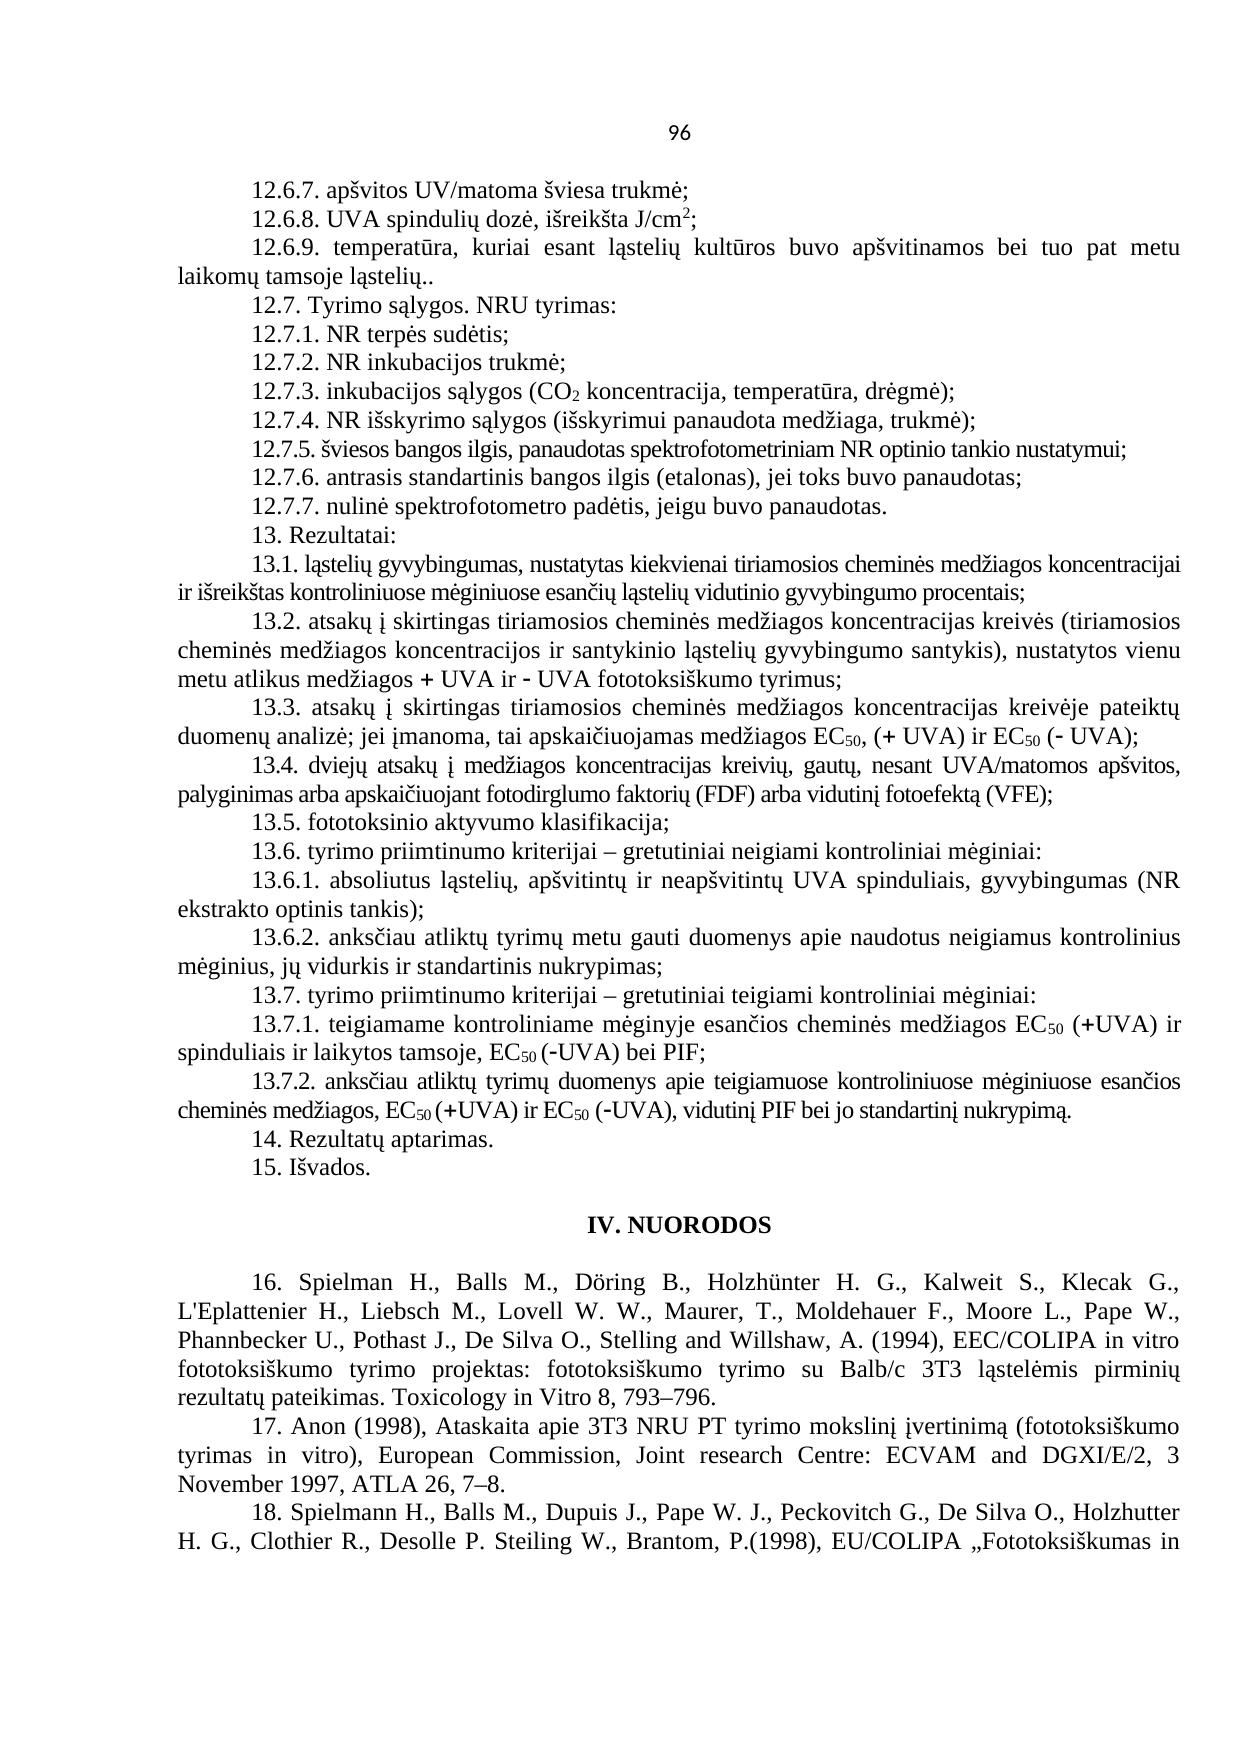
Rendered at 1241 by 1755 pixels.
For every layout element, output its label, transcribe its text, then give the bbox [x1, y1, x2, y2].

text 15. Išvados. [177, 1152, 1181, 1181]
text 13.7.1. teigiamame kontroliniame mėginyje esančios cheminės medžiagos EC50 (UVA) ir spinduliais ir laikytos tamsoje, EC50 (UVA) bei PIF; [177, 1009, 1181, 1066]
text 12.6.9. temperatūra, kuriai esant ląstelių kultūros buvo apšvitinamos bei tuo pat metu laikomų tamsoje ląstelių.. [177, 232, 1181, 290]
text 13.6.2. anksčiau atliktų tyrimų metu gauti duomenys apie naudotus neigiamus kontrolinius mėginius, jų vidurkis ir standartinis nukrypimas; [177, 922, 1181, 980]
text 13.7. tyrimo priimtinumo kriterijai – gretutiniai teigiami kontroliniai mėginiai: [177, 980, 1181, 1009]
text 12.7.5. šviesos bangos ilgis, panaudotas spektrofotometriniam NR optinio tankio nustatymui; [177, 434, 1181, 462]
text 12.7.7. nulinė spektrofotometro padėtis, jeigu buvo panaudotas. [177, 491, 1181, 520]
text IV. NUORODOS [177, 1210, 1181, 1239]
text 12.6.8. UVA spindulių dozė, išreikšta J/cm2; [177, 204, 1181, 232]
text 13.4. dviejų atsakų į medžiagos koncentracijas kreivių, gautų, nesant UVA/matomos apšvitos, palyginimas arba apskaičiuojant fotodirglumo faktorių (FDF) arba vidutinį fotoefektą (VFE); [177, 750, 1181, 807]
text 13. Rezultatai: [177, 520, 1181, 549]
text 12.7.4. NR išskyrimo sąlygos (išskyrimui panaudota medžiaga, trukmė); [177, 405, 1181, 434]
text 12.7. Tyrimo sąlygos. NRU tyrimas: [177, 290, 1181, 319]
text 12.7.3. inkubacijos sąlygos (CO2 koncentracija, temperatūra, drėgmė); [177, 376, 1181, 405]
text 12.7.6. antrasis standartinis bangos ilgis (etalonas), jei toks buvo panaudotas; [177, 462, 1181, 491]
text 12.7.2. NR inkubacijos trukmė; [177, 347, 1181, 376]
text 13.6.1. absoliutus ląstelių, apšvitintų ir neapšvitintų UVA spinduliais, gyvybingumas (NR ekstrakto optinis tankis); [177, 865, 1181, 922]
text 13.2. atsakų į skirtingas tiriamosios cheminės medžiagos koncentracijas kreivės (tiriamosios cheminės medžiagos koncentracijos ir santykinio ląstelių gyvybingumo santykis), nustatytos vienu metu atlikus medžiagos  UVA ir  UVA fototoksiškumo tyrimus; [177, 606, 1181, 692]
text 12.6.7. apšvitos UV/matoma šviesa trukmė; [177, 175, 1181, 204]
text 18. Spielmann H., Balls M., Dupuis J., Pape W. J., Peckovitch G., De Silva O., Holzhutter H. G., Clothier R., Desolle P. Steiling W., Brantom, P.(1998), EU/COLIPA „Fototoksiškumas in [177, 1497, 1181, 1555]
text 13.3. atsakų į skirtingas tiriamosios cheminės medžiagos koncentracijas kreivėje pateiktų duomenų analizė; jei įmanoma, tai apskaičiuojamas medžiagos EC50, ( UVA) ir EC50 ( UVA); [177, 692, 1181, 750]
text 13.1. ląstelių gyvybingumas, nustatytas kiekvienai tiriamosios cheminės medžiagos koncentracijai ir išreikštas kontroliniuose mėginiuose esančių ląstelių vidutinio gyvybingumo procentais; [177, 549, 1181, 606]
text 17. Anon (1998), Ataskaita apie 3T3 NRU PT tyrimo mokslinį įvertinimą (fototoksiškumo tyrimas in vitro), European Commission, Joint research Centre: ECVAM and DGXI/E/2, 3 November 1997, ATLA 26, 7–8. [177, 1411, 1181, 1497]
text 14. Rezultatų aptarimas. [177, 1124, 1181, 1152]
text 13.7.2. anksčiau atliktų tyrimų duomenys apie teigiamuose kontroliniuose mėginiuose esančios cheminės medžiagos, EC50 (UVA) ir EC50 (UVA), vidutinį PIF bei jo standartinį nukrypimą. [177, 1066, 1181, 1124]
text 13.5. fototoksinio aktyvumo klasifikacija; [177, 807, 1181, 836]
text 13.6. tyrimo priimtinumo kriterijai – gretutiniai neigiami kontroliniai mėginiai: [177, 836, 1181, 865]
text 12.7.1. NR terpės sudėtis; [177, 319, 1181, 347]
text 16. Spielman H., Balls M., Döring B., Holzhünter H. G., Kalweit S., Klecak G., L'Eplattenier H., Liebsch M., Lovell W. W., Maurer, T., Moldehauer F., Moore L., Pape W., Phannbecker U., Pothast J., De Silva O., Stelling and Willshaw, A. (1994), EEC/COLIPA in vitro fototoksiškumo tyrimo projektas: fototoksiškumo tyrimo su Balb/c 3T3 ląstelėmis pirminių rezultatų pateikimas. Toxicology in Vitro 8, 793–796. [177, 1267, 1181, 1411]
